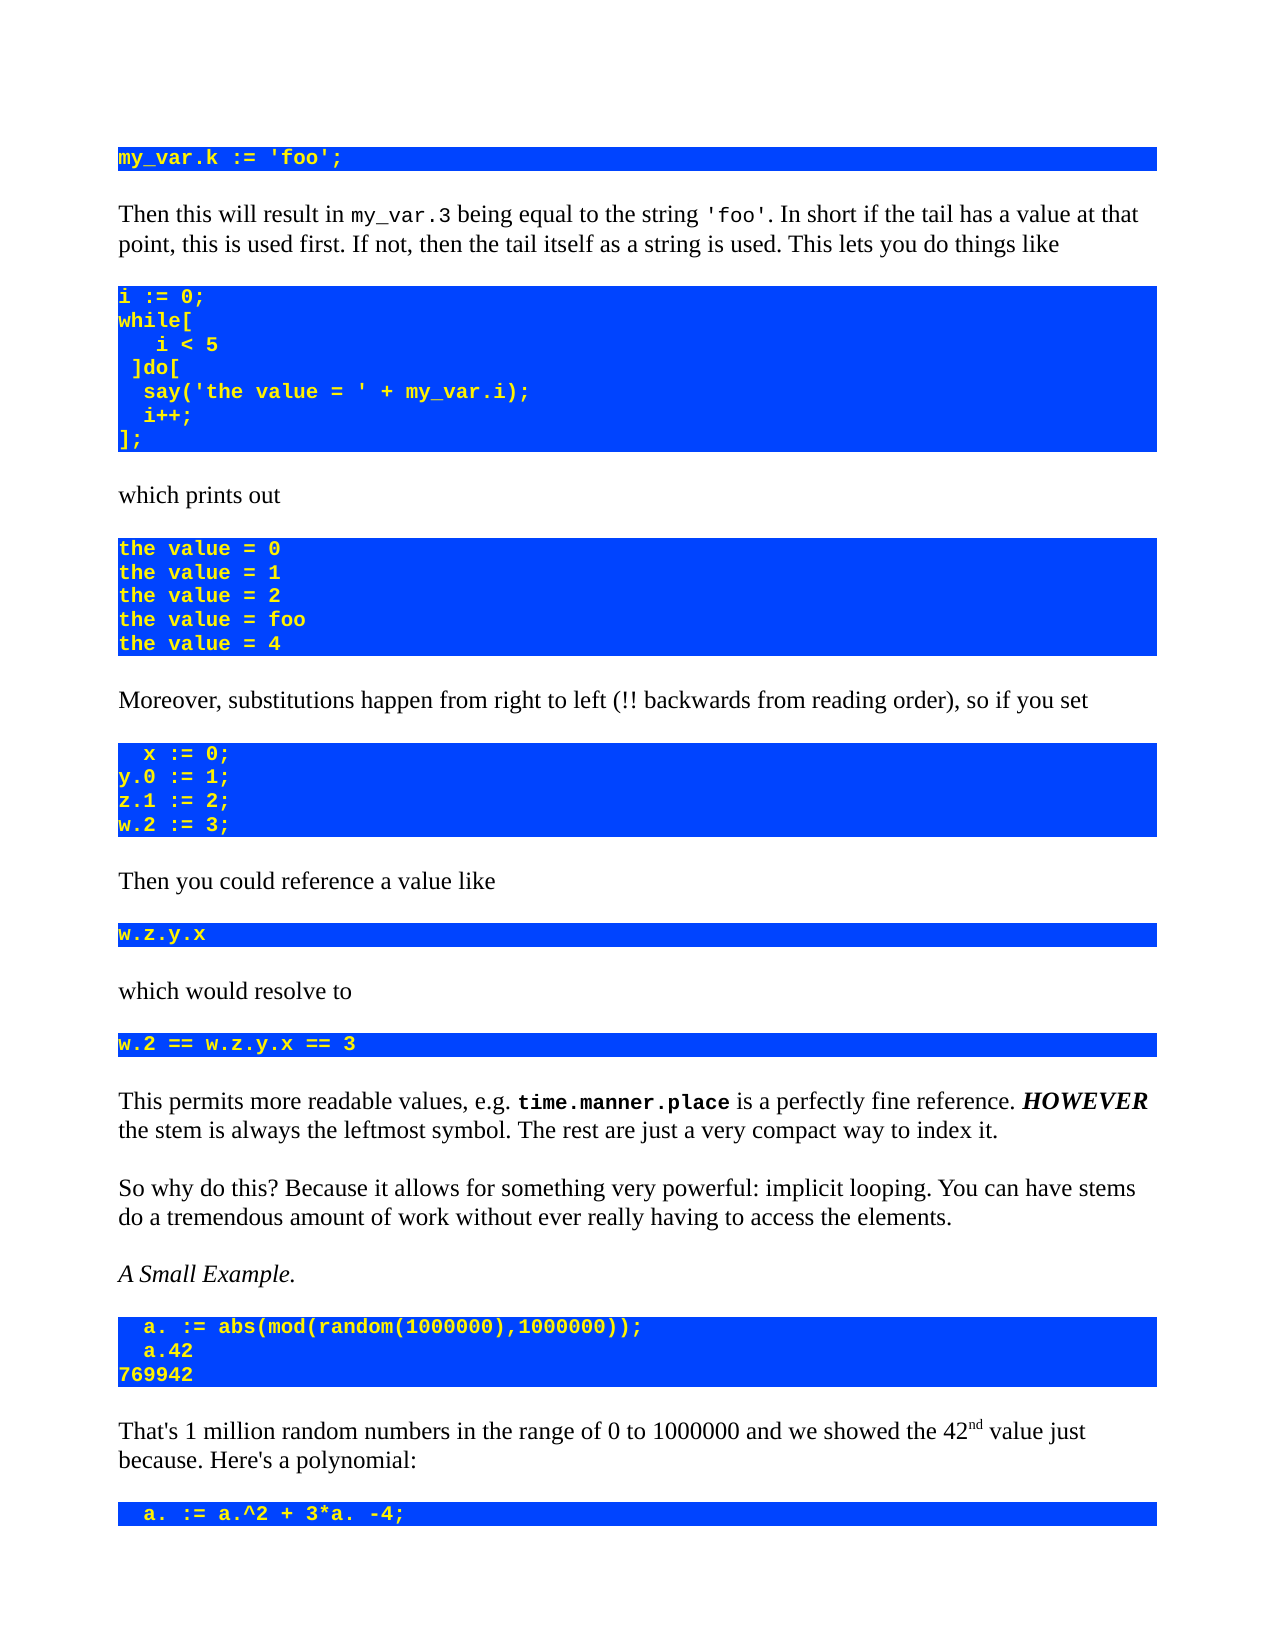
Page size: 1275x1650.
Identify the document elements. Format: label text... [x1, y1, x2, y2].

text ]do[ [118, 357, 1157, 381]
text i := 0; [118, 286, 1157, 310]
text x := 0; [118, 743, 1157, 766]
text the value = 1 [118, 562, 1157, 585]
text y.0 := 1; [118, 766, 1157, 790]
text w.z.y.x [118, 923, 1157, 947]
text a. := abs(mod(random(1000000),1000000)); [118, 1317, 1157, 1340]
text Moreover, substitutions happen from right to left (!! backwards from reading order), so if you set [118, 656, 1157, 714]
text That's 1 million random numbers in the range of 0 to 1000000 and we showed the 42nd value just because. Here's a polynomial: [118, 1416, 1157, 1474]
text which prints out [118, 481, 1157, 509]
text which would resolve to [118, 976, 1157, 1004]
text 769942 [118, 1364, 1157, 1387]
text ]; [118, 428, 1157, 452]
text the value = 4 [118, 633, 1157, 656]
text This permits more readable values, e.g. time.manner.place is a perfectly fine reference. HOWEVER the stem is always the leftmost symbol. The rest are just a very compact way to index it. [118, 1086, 1157, 1144]
text my_var.k := 'foo'; [118, 147, 1157, 171]
text Then you could reference a value like [118, 837, 1157, 895]
text w.2 := 3; [118, 813, 1157, 837]
text z.1 := 2; [118, 790, 1157, 813]
text i < 5 [118, 334, 1157, 357]
text A Small Example. [118, 1259, 1157, 1288]
text So why do this? Because it allows for something very powerful: implicit looping. You can have stems do a tremendous amount of work without ever really having to access the elements. [118, 1173, 1157, 1230]
text a. := a.^2 + 3*a. -4; [118, 1502, 1157, 1526]
text i++; [118, 404, 1157, 428]
text say('the value = ' + my_var.i); [118, 381, 1157, 404]
text Then this will result in my_var.3 being equal to the string 'foo'. In short if the tail has a value at that point, this is used first. If not, then the tail itself as a string is used. This lets you do things like [118, 199, 1157, 258]
text the value = foo [118, 609, 1157, 633]
text a.42 [118, 1340, 1157, 1364]
text the value = 2 [118, 585, 1157, 609]
text the value = 0 [118, 538, 1157, 562]
text w.2 == w.z.y.x == 3 [118, 1033, 1157, 1057]
text while[ [118, 310, 1157, 334]
